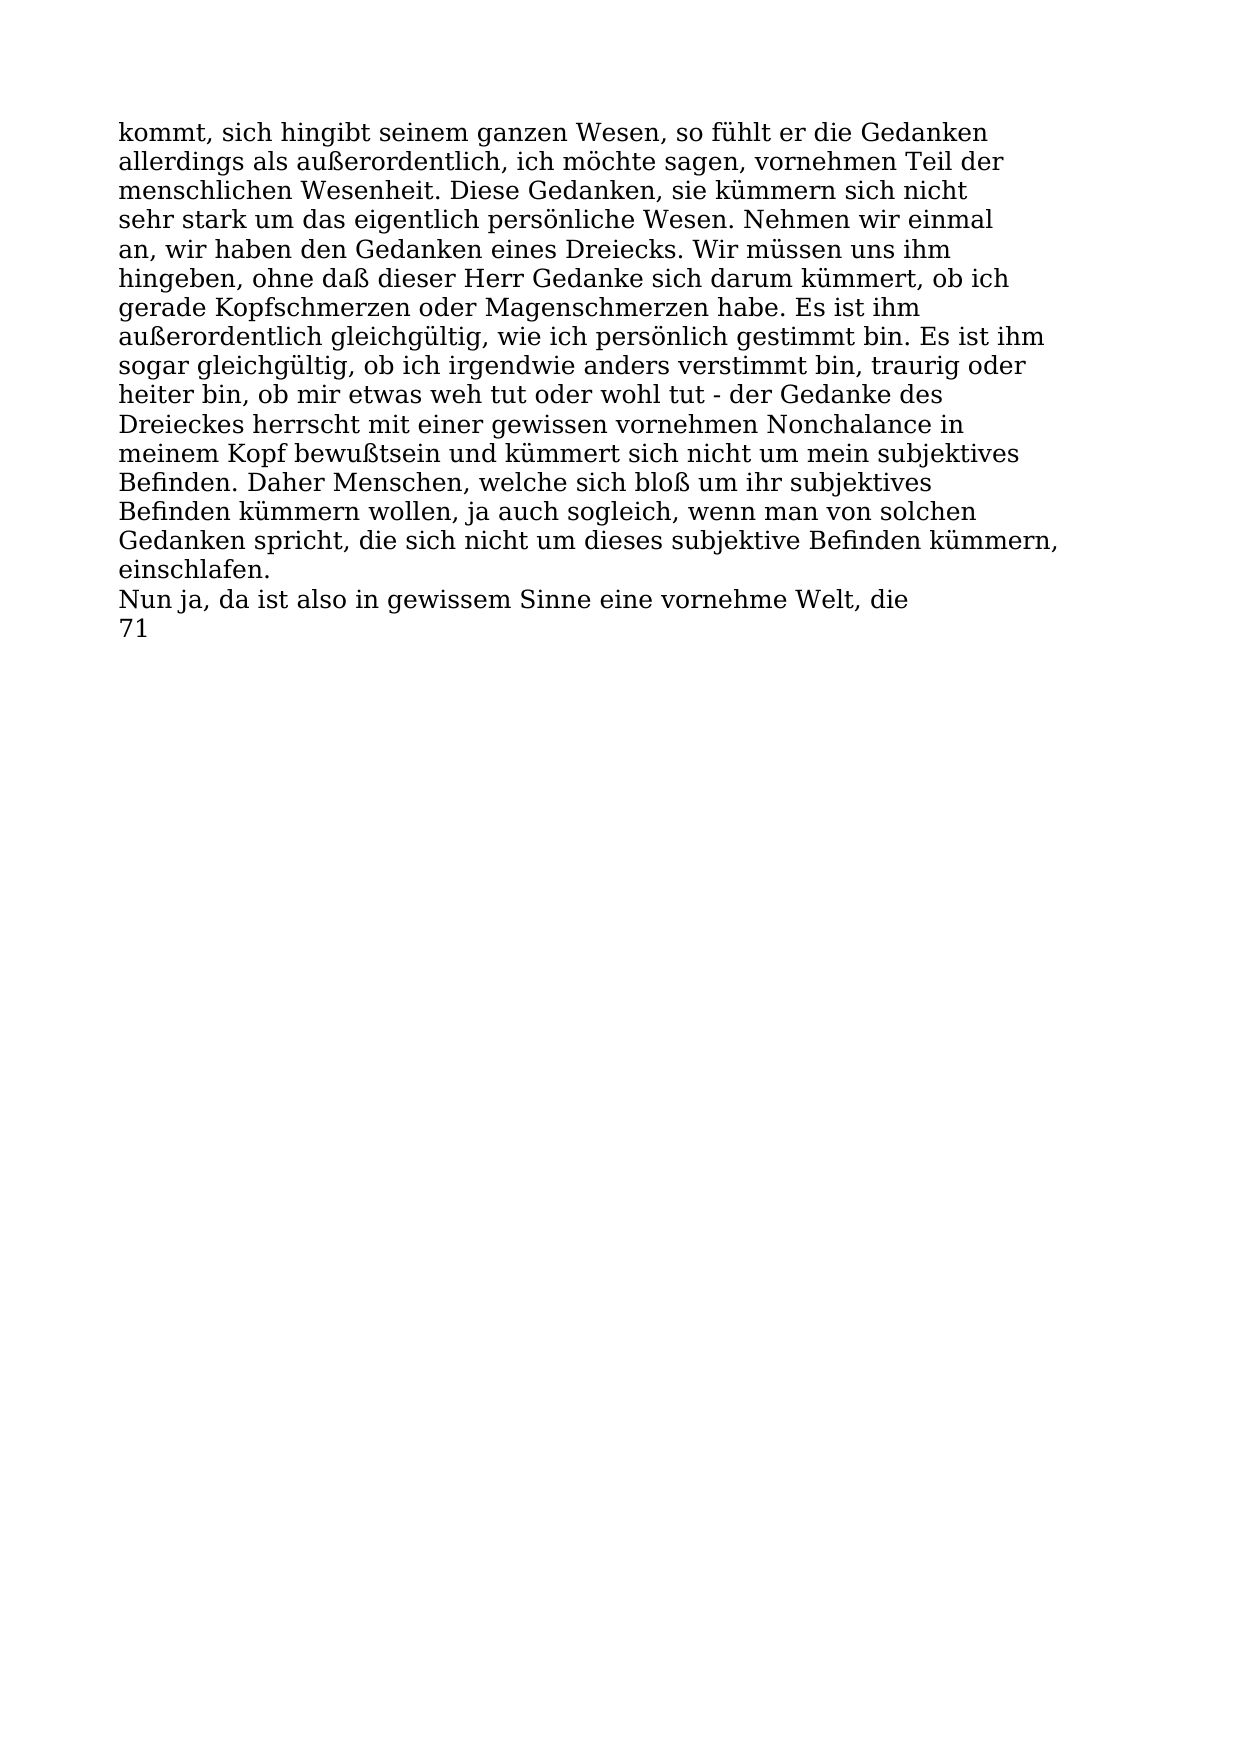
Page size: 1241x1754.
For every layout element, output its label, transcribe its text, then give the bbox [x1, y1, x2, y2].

text meinem Kopf bewußtsein und kümmert sich nicht um mein subjektives Befinden. Daher Menschen, welche sich bloß um ihr subjektives [118, 439, 1122, 497]
text menschlichen Wesenheit. Diese Gedanken, sie kümmern sich nicht [118, 176, 1122, 206]
text hingeben, ohne daß dieser Herr Gedanke sich darum kümmert, ob ich [118, 264, 1122, 293]
text Gedanken spricht, die sich nicht um dieses subjektive Befinden kümmern, einschlafen. [118, 526, 1122, 585]
text Befinden kümmern wollen, ja auch sogleich, wenn man von solchen [118, 497, 1122, 526]
text Dreieckes herrscht mit einer gewissen vornehmen Nonchalance in [118, 410, 1122, 439]
text heiter bin, ob mir etwas weh tut oder wohl tut - der Gedanke des [118, 381, 1122, 410]
text sehr stark um das eigentlich persönliche Wesen. Nehmen wir einmal [118, 206, 1122, 235]
text allerdings als außerordentlich, ich möchte sagen, vornehmen Teil der [118, 147, 1122, 176]
text sogar gleichgültig, ob ich irgendwie anders verstimmt bin, traurig oder [118, 351, 1122, 381]
text 71 [118, 614, 1122, 643]
text Nun ja, da ist also in gewissem Sinne eine vornehme Welt, die [118, 585, 1122, 614]
text an, wir haben den Gedanken eines Dreiecks. Wir müssen uns ihm [118, 235, 1122, 264]
text gerade Kopfschmerzen oder Magenschmerzen habe. Es ist ihm außerordentlich gleichgültig, wie ich persönlich gestimmt bin. Es ist ihm [118, 293, 1122, 351]
text kommt, sich hingibt seinem ganzen Wesen, so fühlt er die Gedanken [118, 118, 1122, 147]
